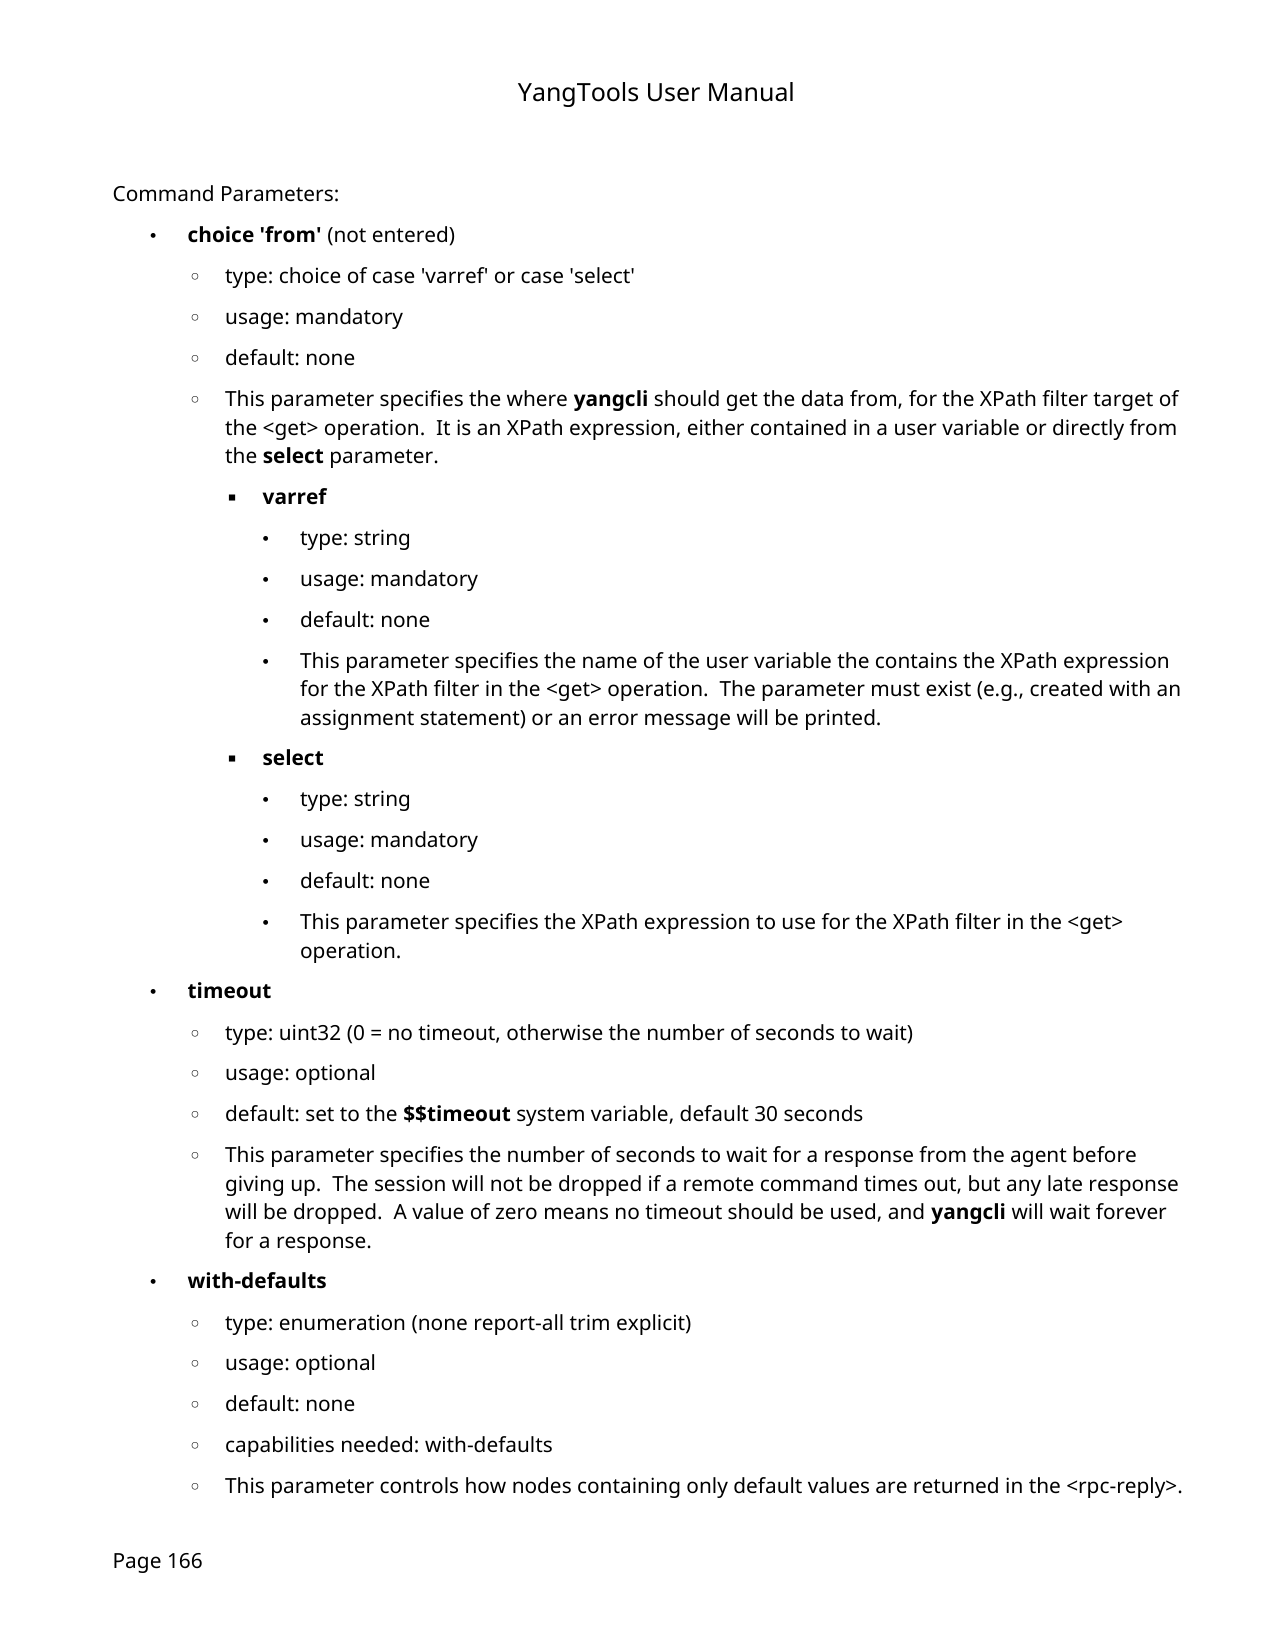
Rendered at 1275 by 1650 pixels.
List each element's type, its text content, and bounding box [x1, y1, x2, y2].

list type: enumeration (none report-all trim explicit) [187, 1308, 1200, 1336]
list type: uint32 (0 = no timeout, otherwise the number of seconds to wait) [187, 1018, 1200, 1046]
list capabilities needed: with-defaults [187, 1430, 1200, 1459]
list usage: mandatory [262, 564, 1200, 592]
list default: none [262, 866, 1200, 895]
list default: set to the $$timeout system variable, default 30 seconds [187, 1099, 1200, 1128]
list This parameter specifies the XPath expression to use for the XPath filter in the <get> operation. [262, 907, 1200, 964]
list usage: mandatory [187, 302, 1200, 331]
list default: none [187, 343, 1200, 372]
list type: choice of case 'varref' or case 'select' [187, 261, 1200, 290]
text Command Parameters: [112, 179, 1200, 208]
list usage: mandatory [262, 825, 1200, 854]
list usage: optional [187, 1058, 1200, 1087]
list type: string [262, 784, 1200, 813]
list varref [225, 482, 1200, 510]
list select [225, 743, 1200, 772]
list This parameter specifies the name of the user variable the contains the XPath expression for the XPath filter in the <get> operation. The parameter must exist (e.g., created with an assignment statement) or an error message will be printed. [262, 646, 1200, 731]
list This parameter specifies the where yangcli should get the data from, for the XPath filter target of the <get> operation. It is an XPath expression, either contained in a user variable or directly from the select parameter. [187, 384, 1200, 469]
list default: none [187, 1389, 1200, 1418]
list default: none [262, 605, 1200, 633]
list type: string [262, 523, 1200, 551]
list timeout [150, 977, 1200, 1005]
list usage: optional [187, 1348, 1200, 1377]
list with-defaults [150, 1267, 1200, 1295]
list choice 'from' (not entered) [150, 220, 1200, 249]
list This parameter specifies the number of seconds to wait for a response from the agent before giving up. The session will not be dropped if a remote command times out, but any late response will be dropped. A value of zero means no timeout should be used, and yangcli will wait forever for a response. [187, 1140, 1200, 1254]
list This parameter controls how nodes containing only default values are returned in the <rpc-reply>. [187, 1471, 1200, 1500]
